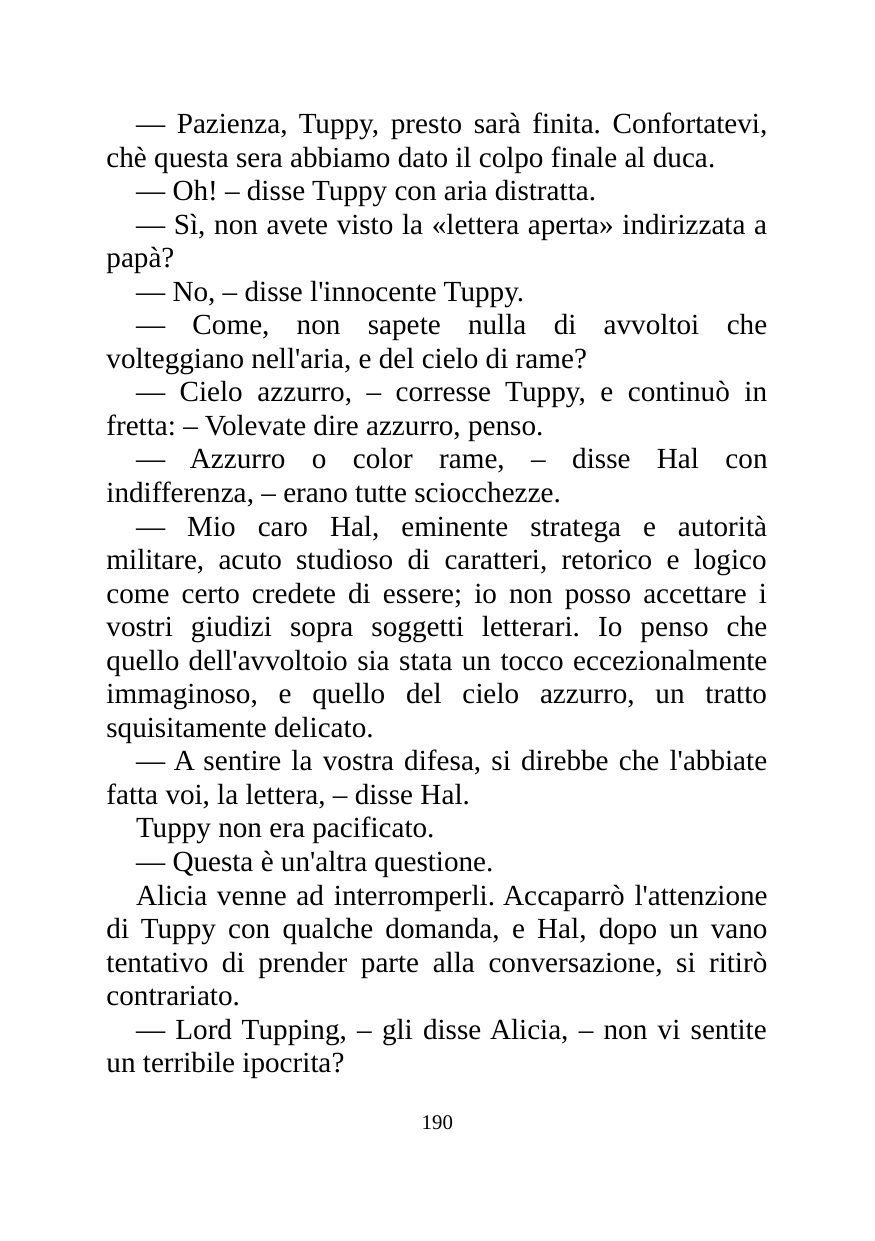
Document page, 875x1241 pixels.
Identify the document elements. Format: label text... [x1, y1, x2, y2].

text — Questa è un'altra questione. [106, 844, 768, 878]
text Alicia venne ad interromperli. Accaparrò l'attenzione di Tuppy con qualche domanda, e Hal, dopo un vano tentativo di prender parte alla conversazione, si ritirò contrariato. [106, 878, 768, 1012]
text — Lord Tupping, – gli disse Alicia, – non vi sentite un terribile ipocrita? [106, 1012, 768, 1079]
text — Azzurro o color rame, – disse Hal con indifferenza, – erano tutte sciocchezze. [106, 442, 768, 509]
text — Sì, non avete visto la «lettera aperta» indirizzata a papà? [106, 207, 768, 274]
text Tuppy non era pacificato. [106, 811, 768, 844]
text — Pazienza, Tuppy, presto sarà finita. Confortatevi, chè questa sera abbiamo dato il colpo finale al duca. [106, 106, 768, 173]
text — A sentire la vostra difesa, si direbbe che l'abbiate fatta voi, la lettera, – disse Hal. [106, 743, 768, 811]
text — No, – disse l'innocente Tuppy. [106, 274, 768, 307]
text — Oh! – disse Tuppy con aria distratta. [106, 173, 768, 207]
text — Come, non sapete nulla di avvoltoi che volteggiano nell'aria, e del cielo di rame? [106, 307, 768, 374]
text — Cielo azzurro, – corresse Tuppy, e continuò in fretta: – Volevate dire azzurro, penso. [106, 374, 768, 442]
text — Mio caro Hal, eminente stratega e autorità militare, acuto studioso di caratteri, retorico e logico come certo credete di essere; io non posso accettare i vostri giudizi sopra soggetti letterari. Io penso che quello dell'avvoltoio sia stata un tocco eccezionalmente immaginoso, e quello del cielo azzurro, un tratto squisitamente delicato. [106, 509, 768, 743]
